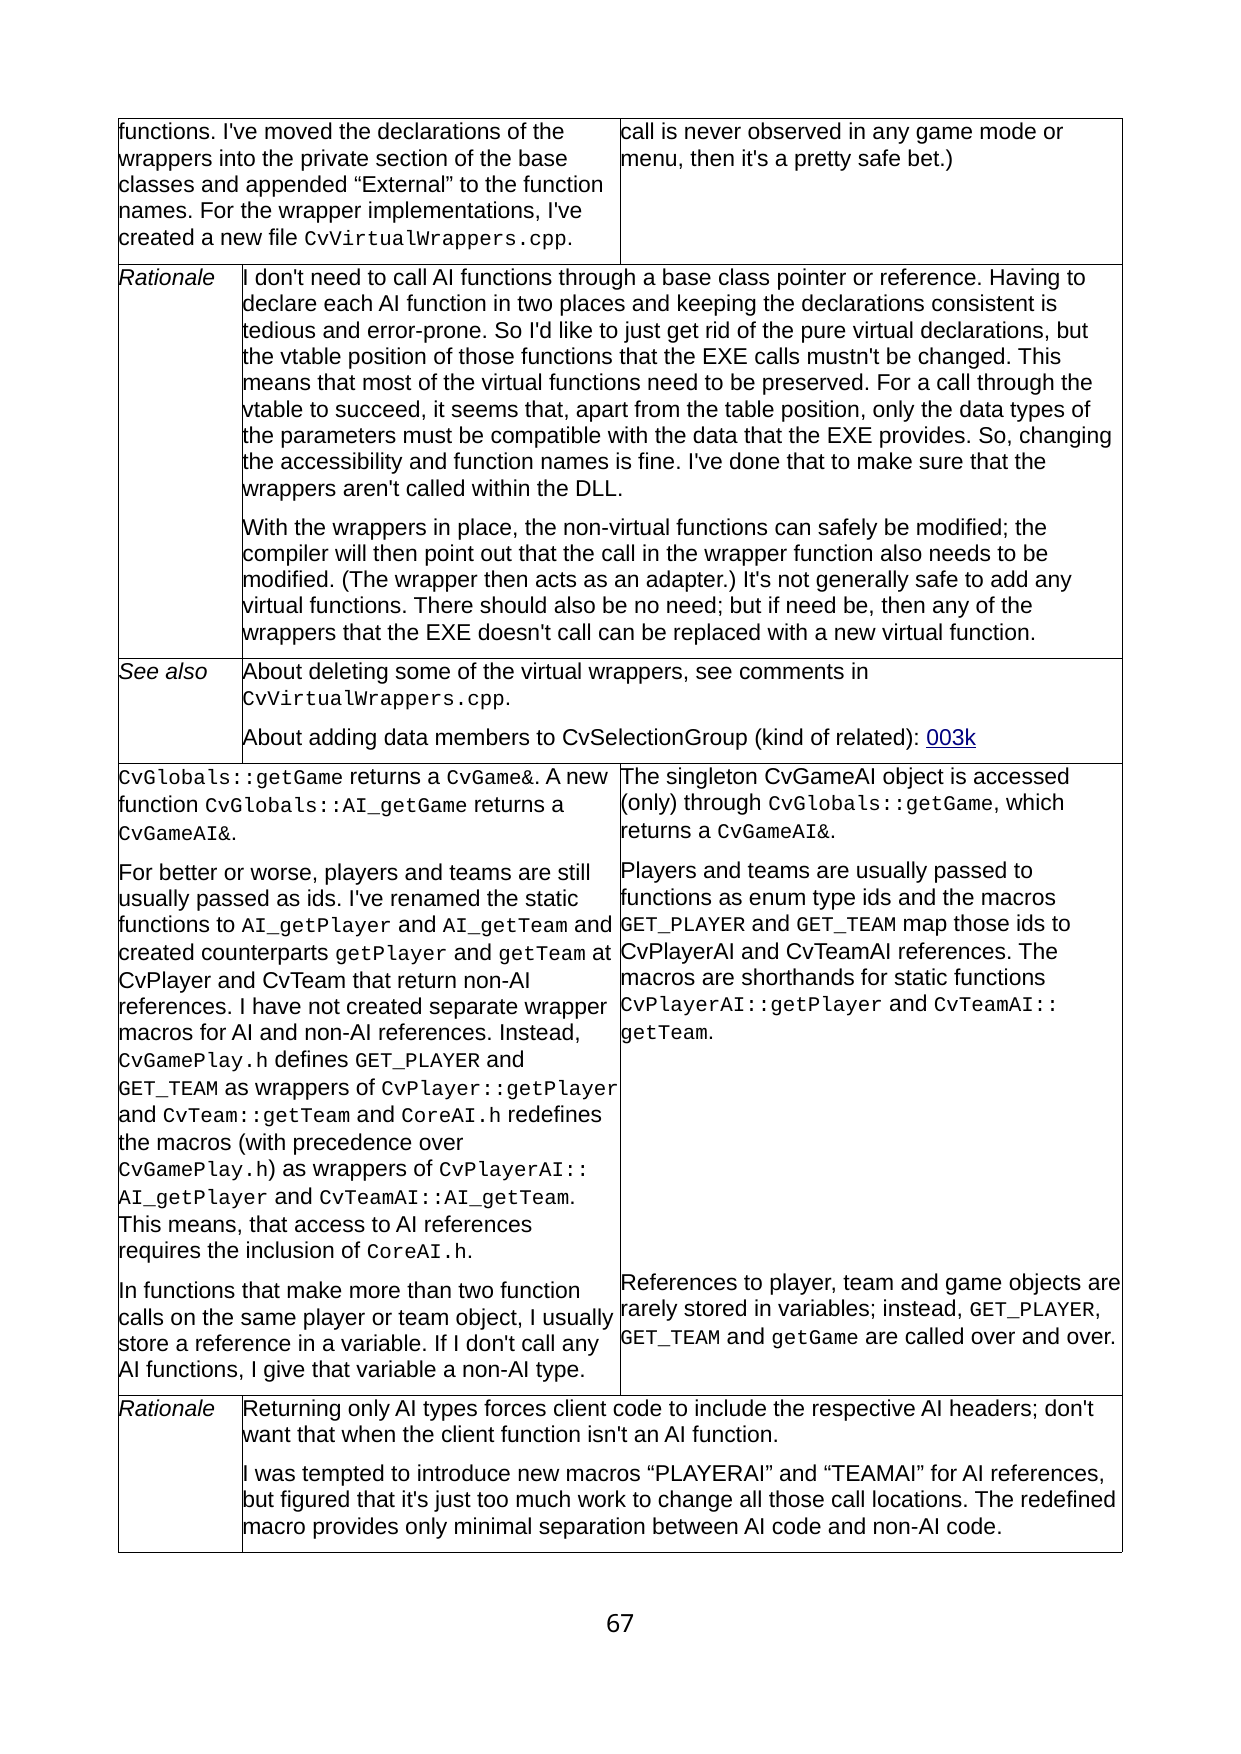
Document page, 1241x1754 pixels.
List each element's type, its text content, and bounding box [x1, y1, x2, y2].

table_cell CvGlobals::getGame returns a CvGame&. A new function CvGlobals::AI_getGame returns a CvGameAI&. For better or worse, players and teams are still usually passed as ids. I've renamed the static functions to AI_getPlayer and AI_getTeam and created counterparts getPlayer and getTeam at CvPlayer and CvTeam that return non-AI references. I have not created separate wrapper macros for AI and non-AI references. Instead, CvGamePlay.h defines GET_PLAYER and GET_TEAM as wrappers of CvPlayer::getPlayer and CvTeam::getTeam and CoreAI.h redefines the macros (with precedence over CvGamePlay.h) as wrappers of CvPlayerAI:: AI_getPlayer and CvTeamAI::AI_getTeam. This means, that access to AI references requires the inclusion of CoreAI.h. In functions that make more than two function calls on the same player or team object, I usually store a reference in a variable. If I don't call any AI functions, I give that variable a non-AI type. [119, 764, 620, 1395]
table_cell Returning only AI types forces client code to include the respective AI headers; don't want that when the client function isn't an AI function. I was tempted to introduce new macros “PLAYERAI” and “TEAMAI” for AI references, but figured that it's just too much work to change all those call locations. The redefined macro provides only minimal separation between AI code and non-AI code. [243, 1396, 1122, 1552]
table_cell Rationale [119, 265, 242, 658]
table_cell I don't need to call AI functions through a base class pointer or reference. Having to declare each AI function in two places and keeping the declarations consistent is tedious and error-prone. So I'd like to just get rid of the pure virtual declarations, but the vtable position of those functions that the EXE calls mustn't be changed. This means that most of the virtual functions need to be preserved. For a call through the vtable to succeed, it seems that, apart from the table position, only the data types of the parameters must be compatible with the data that the EXE provides. So, changing the accessibility and function names is fine. I've done that to make sure that the wrappers aren't called within the DLL. With the wrappers in place, the non-virtual functions can safely be modified; the compiler will then point out that the call in the wrapper function also needs to be modified. (The wrapper then acts as an adapter.) It's not generally safe to add any virtual functions. There should also be no need; but if need be, then any of the wrappers that the EXE doesn't call can be replaced with a new virtual function. [243, 265, 1122, 658]
table_cell Rationale [119, 1396, 242, 1552]
table_cell See also [119, 659, 242, 763]
table_cell About deleting some of the virtual wrappers, see comments in CvVirtualWrappers.cpp. About adding data members to CvSelectionGroup (kind of related): 003k [243, 659, 1122, 763]
table_cell The singleton CvGameAI object is accessed (only) through CvGlobals::getGame, which returns a CvGameAI&. Players and teams are usually passed to functions as enum type ids and the macros GET_PLAYER and GET_TEAM map those ids to CvPlayerAI and CvTeamAI references. The macros are shorthands for static functions CvPlayerAI::getPlayer and CvTeamAI:: getTeam. References to player, team and game objects are rarely stored in variables; instead, GET_PLAYER, GET_TEAM and getGame are called over and over. [621, 764, 1122, 1395]
table_cell functions. I've moved the declarations of the wrappers into the private section of the base classes and appended “External” to the function names. For the wrapper implementations, I've created a new file CvVirtualWrappers.cpp. [119, 119, 620, 264]
table_cell call is never observed in any game mode or menu, then it's a pretty safe bet.) [621, 119, 1122, 264]
